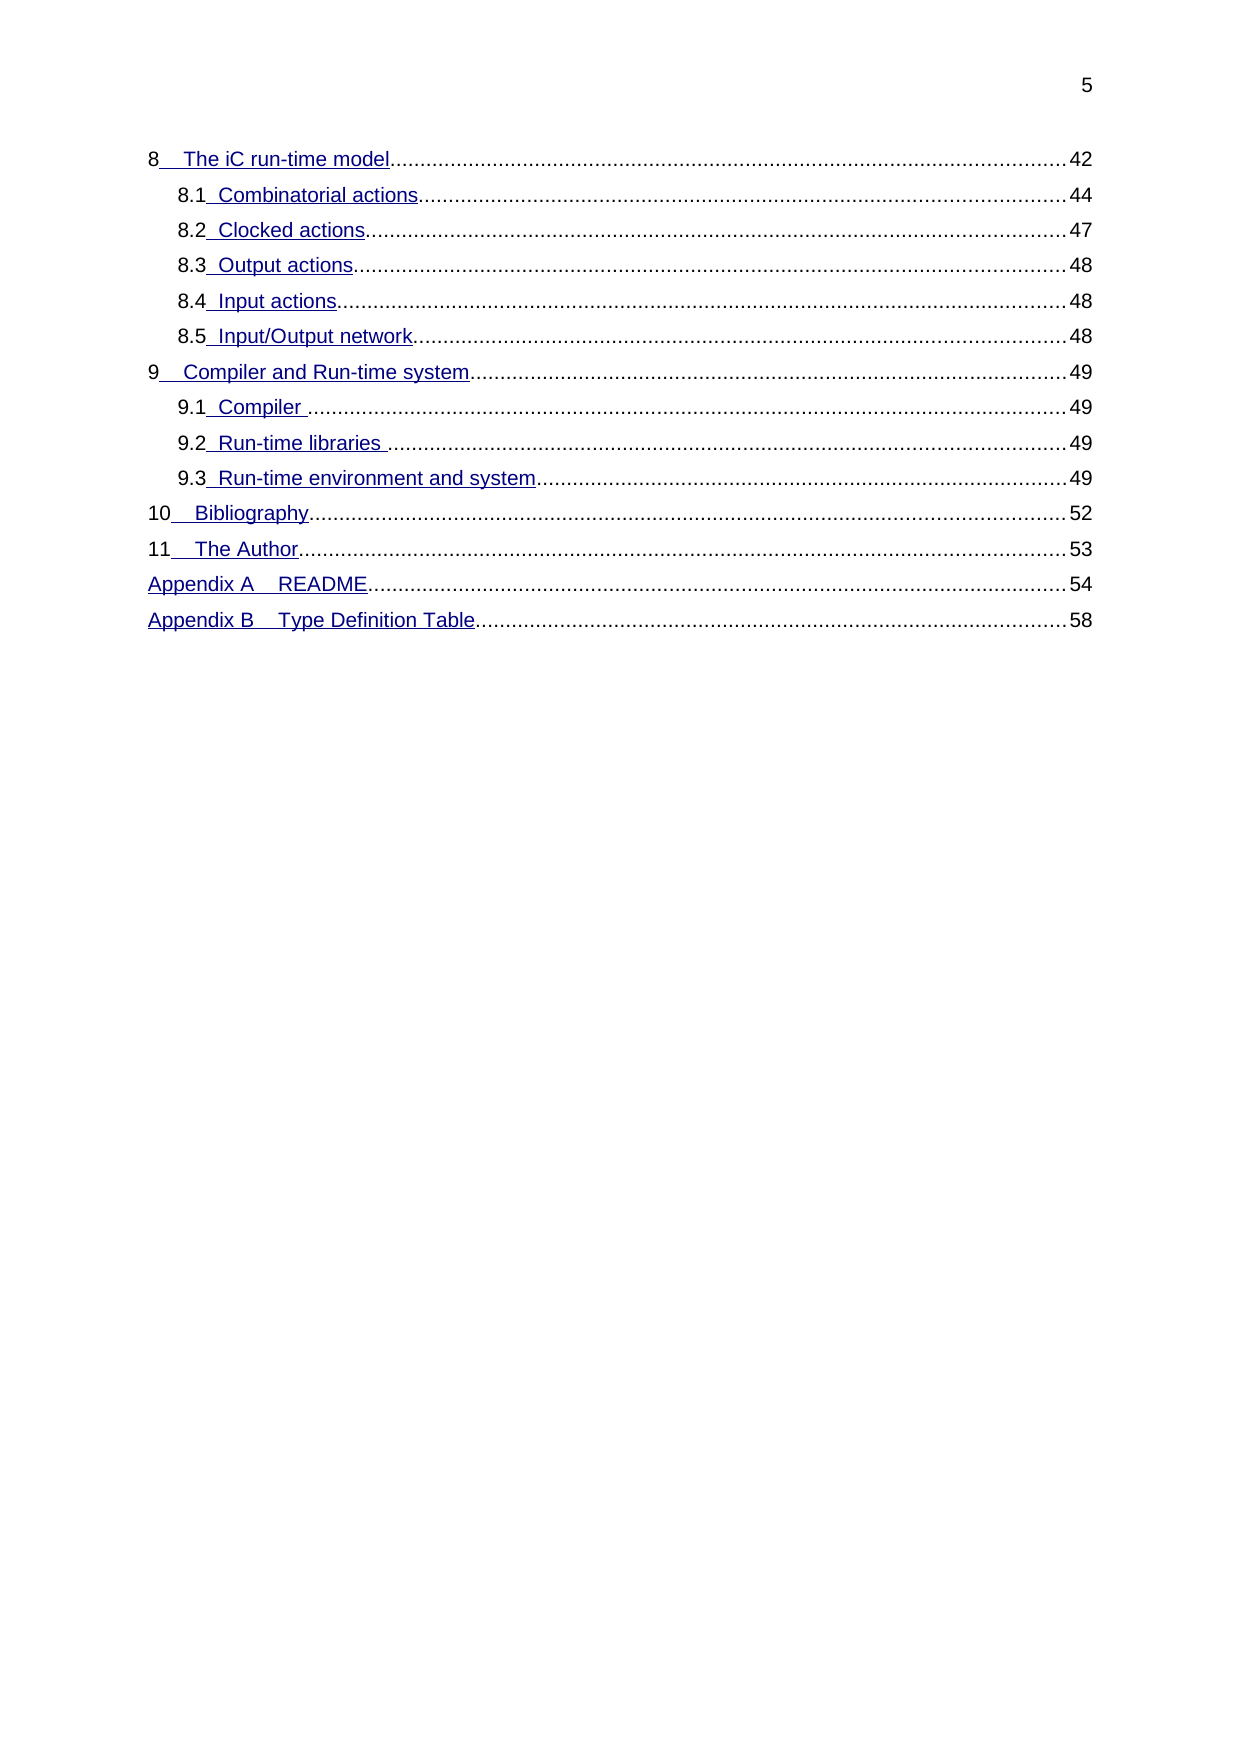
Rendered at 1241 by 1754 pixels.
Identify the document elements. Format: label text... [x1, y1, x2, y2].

text 8 The iC run-time model 42 [148, 148, 1092, 171]
text 8.1 Combinatorial actions 44 [177, 183, 1092, 207]
text Appendix A README 54 [148, 573, 1092, 596]
text 8.5 Input/Output network 48 [177, 325, 1092, 348]
text 11 The Author 53 [148, 537, 1092, 561]
text 8.3 Output actions 48 [177, 254, 1092, 278]
text 9.2 Run-time libraries 49 [177, 431, 1092, 455]
text 10 Bibliography 52 [148, 502, 1092, 526]
text 9 Compiler and Run-time system 49 [148, 360, 1092, 384]
text 8.2 Clocked actions 47 [177, 218, 1092, 242]
text Appendix B Type Definition Table 58 [148, 608, 1092, 632]
text 8.4 Input actions 48 [177, 289, 1092, 313]
text 9.3 Run-time environment and system 49 [177, 466, 1092, 490]
text 9.1 Compiler 49 [177, 396, 1092, 419]
